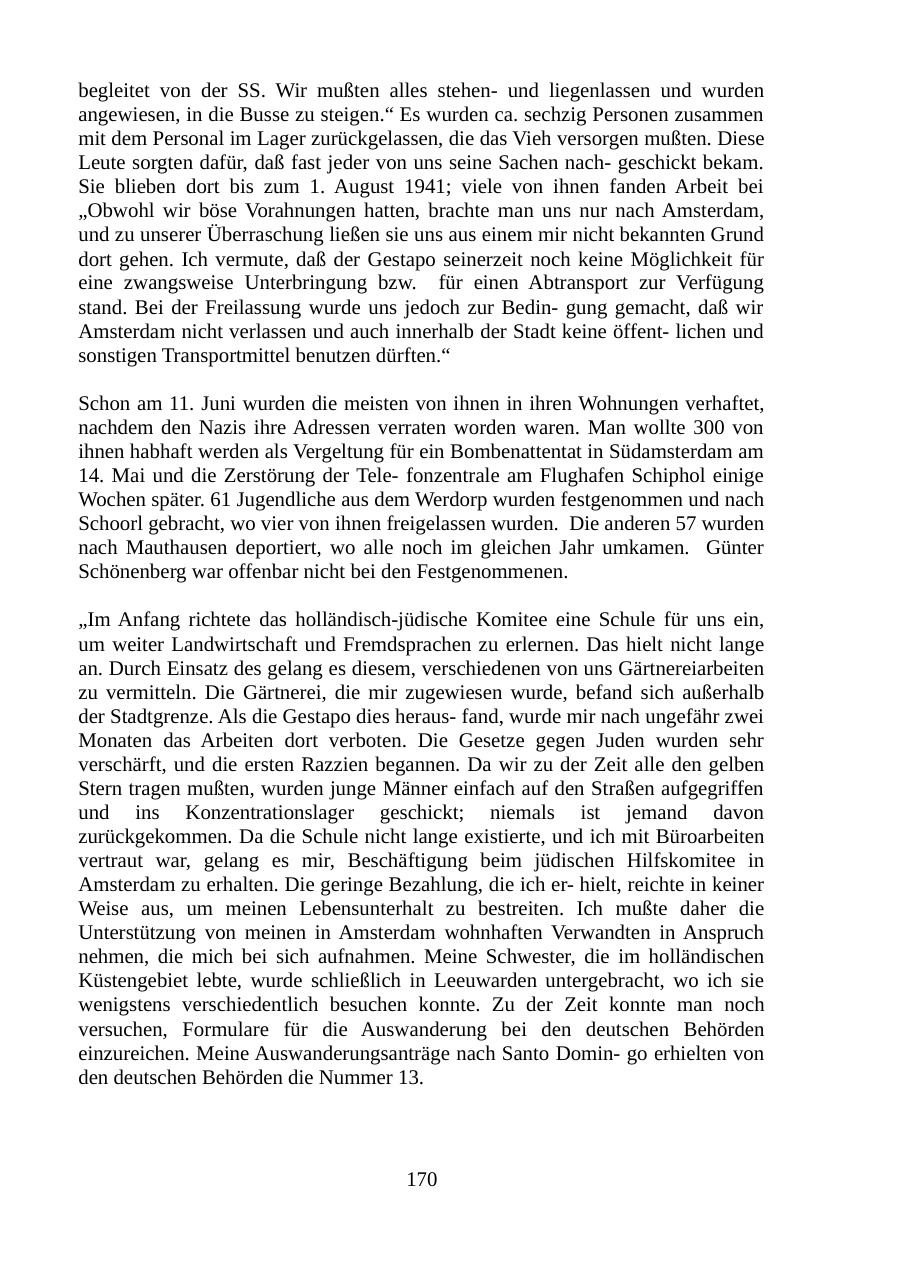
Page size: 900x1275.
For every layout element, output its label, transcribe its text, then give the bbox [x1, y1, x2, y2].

text Schon am 11. Juni wurden die meisten von ihnen in ihren Wohnungen verhaftet, nachdem den Nazis ihre Adressen verraten worden waren. Man wollte 300 von ihnen habhaft werden als Vergeltung für ein Bombenattentat in Südamsterdam am 14. Mai und die Zerstörung der Tele- fonzentrale am Flughafen Schiphol einige Wochen später. 61 Jugendliche aus dem Werdorp wurden festgenommen und nach Schoorl gebracht, wo vier von ihnen freigelassen wurden. Die anderen 57 wurden nach Mauthausen deportiert, wo alle noch im gleichen Jahr umkamen. Günter Schönenberg war offenbar nicht bei den Festgenommenen. [78, 391, 765, 583]
text „Im Anfang richtete das holländisch-jüdische Komitee eine Schule für uns ein, um weiter Landwirtschaft und Fremdsprachen zu erlernen. Das hielt nicht lange an. Durch Einsatz des gelang es diesem, verschiedenen von uns Gärtnereiarbeiten zu vermitteln. Die Gärtnerei, die mir zugewiesen wurde, befand sich außerhalb der Stadtgrenze. Als die Gestapo dies heraus- fand, wurde mir nach ungefähr zwei Monaten das Arbeiten dort verboten. Die Gesetze gegen Juden wurden sehr verschärft, und die ersten Razzien begannen. Da wir zu der Zeit alle den gelben Stern tragen mußten, wurden junge Männer einfach auf den Straßen aufgegriffen und ins Konzentrationslager geschickt; niemals ist jemand davon zurückgekommen. Da die Schule nicht lange existierte, und ich mit Büroarbeiten vertraut war, gelang es mir, Beschäftigung beim jüdischen Hilfskomitee in Amsterdam zu erhalten. Die geringe Bezahlung, die ich er- hielt, reichte in keiner Weise aus, um meinen Lebensunterhalt zu bestreiten. Ich mußte daher die Unterstützung von meinen in Amsterdam wohnhaften Verwandten in Anspruch nehmen, die mich bei sich aufnahmen. Meine Schwester, die im holländischen Küstengebiet lebte, wurde schließlich in Leeuwarden untergebracht, wo ich sie wenigstens verschiedentlich besuchen konnte. Zu der Zeit konnte man noch versuchen, Formulare für die Auswanderung bei den deutschen Behörden einzureichen. Meine Auswanderungsanträge nach Santo Domin- go erhielten von den deutschen Behörden die Nummer 13. [78, 607, 765, 1089]
text begleitet von der SS. Wir mußten alles stehen- und liegenlassen und wurden angewiesen, in die Busse zu steigen.“ Es wurden ca. sechzig Personen zusammen mit dem Personal im Lager zurückgelassen, die das Vieh versorgen mußten. Diese Leute sorgten dafür, daß fast jeder von uns seine Sachen nach- geschickt bekam. Sie blieben dort bis zum 1. August 1941; viele von ihnen fanden Arbeit bei „Obwohl wir böse Vorahnungen hatten, brachte man uns nur nach Amsterdam, und zu unserer Überraschung ließen sie uns aus einem mir nicht bekannten Grund dort gehen. Ich vermute, daß der Gestapo seinerzeit noch keine Möglichkeit für eine zwangsweise Unterbringung bzw. für einen Abtransport zur Verfügung stand. Bei der Freilassung wurde uns jedoch zur Bedin- gung gemacht, daß wir Amsterdam nicht verlassen und auch innerhalb der Stadt keine öffent- lichen und sonstigen Transportmittel benutzen dürften.“ [78, 78, 765, 367]
